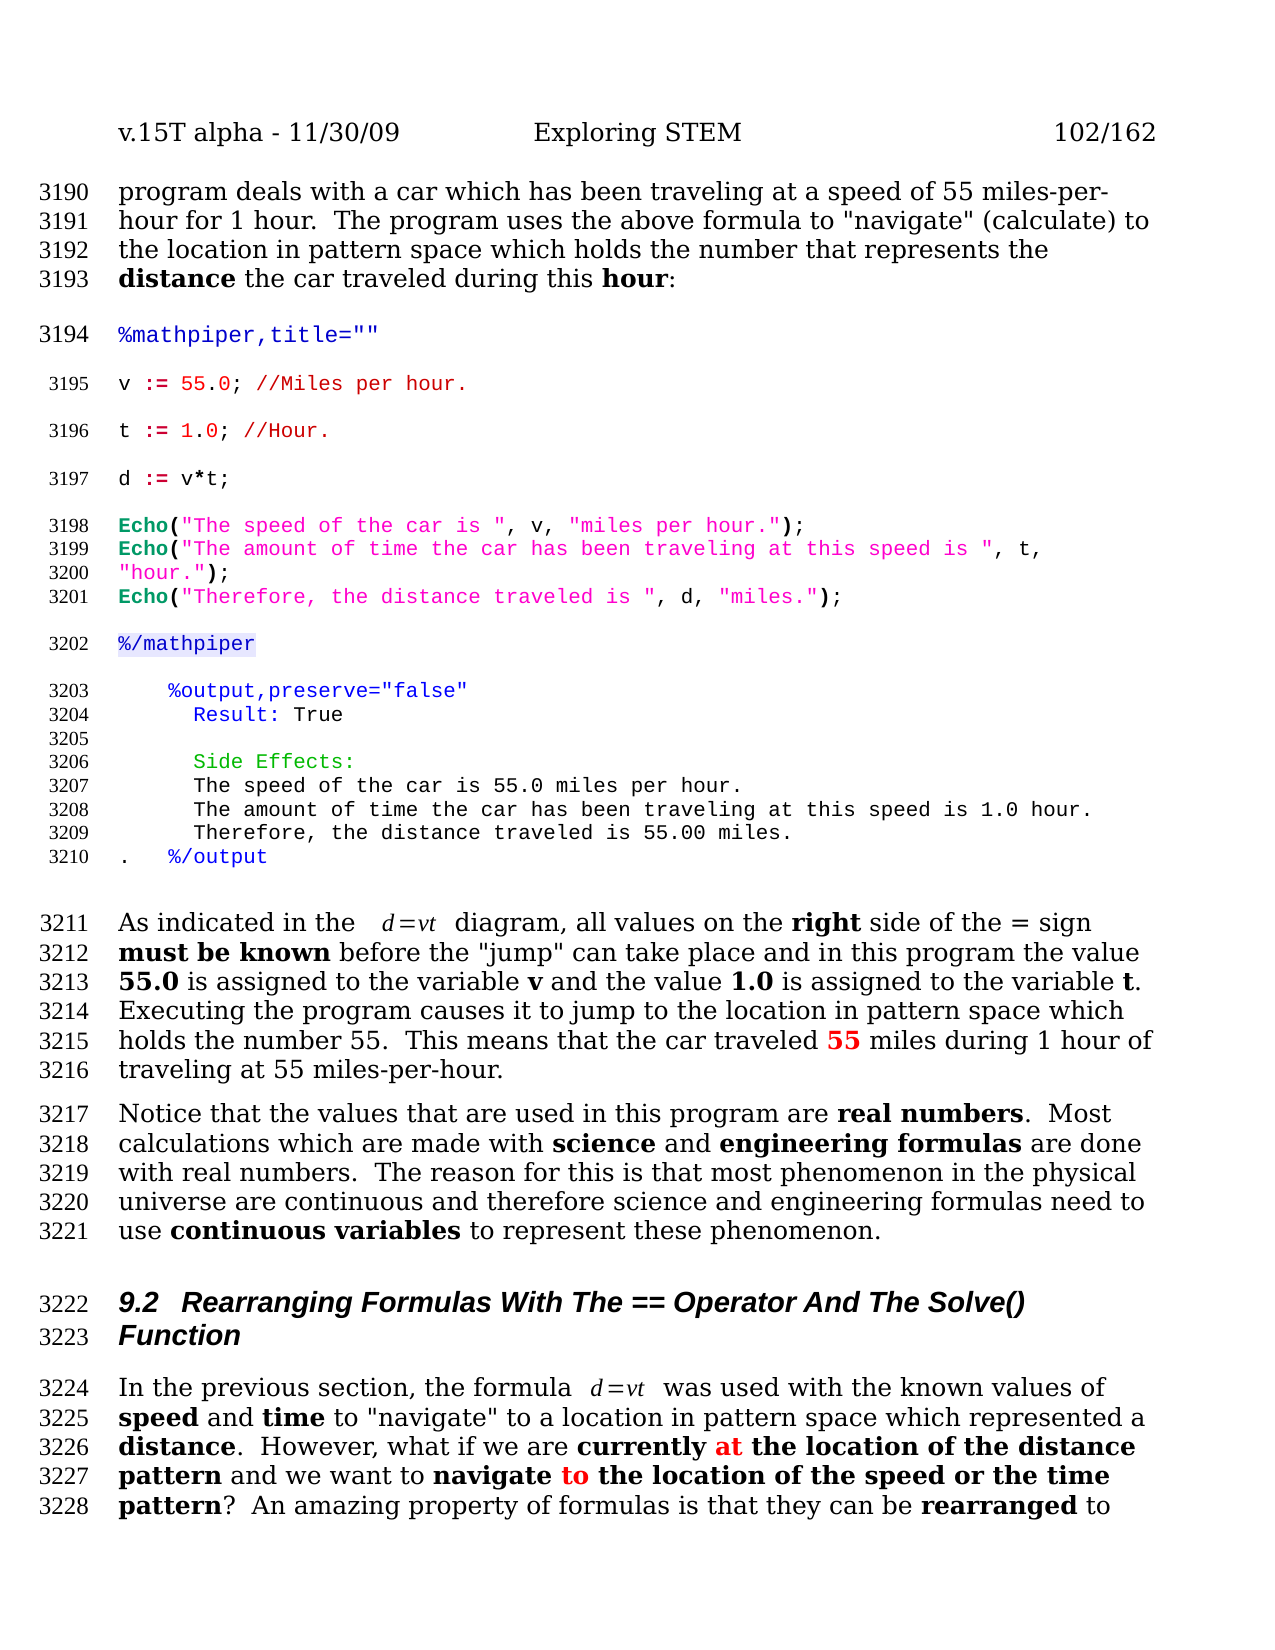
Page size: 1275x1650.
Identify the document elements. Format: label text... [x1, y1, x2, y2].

text %output,preserve="false" [118, 680, 1157, 704]
text Therefore, the distance traveled is 55.00 miles. [118, 822, 1157, 846]
text Result: True [118, 704, 1157, 728]
text Notice that the values that are used in this program are real numbers. Most calculations which are made with science and engineering formulas are done with real numbers. The reason for this is that most phenomenon in the physical universe are continuous and therefore science and engineering formulas need to use continuous variables to represent these phenomenon. [118, 1099, 1157, 1246]
text Echo("The amount of time the car has been traveling at this speed is ", t, "hour."); [118, 538, 1157, 586]
text %/mathpiper [118, 633, 1157, 657]
text Echo("The speed of the car is ", v, "miles per hour."); [118, 515, 1157, 538]
text v := 55.0; //Miles per hour. [118, 373, 1157, 397]
text . %/output [118, 846, 1157, 869]
text Side Effects: [118, 751, 1157, 775]
text The speed of the car is 55.0 miles per hour. [118, 775, 1157, 798]
text In the previous section, the formulawas used with the known values of speed and time to "navigate" to a location in pattern space which represented a distance. However, what if we are currently at the location of the distance pattern and we want to navigate to the location of the speed or the time pattern? An amazing property of formulas is that they can be rearranged to [118, 1373, 1157, 1520]
text t := 1.0; //Hour. [118, 420, 1157, 444]
text The amount of time the car has been traveling at this speed is 1.0 hour. [118, 798, 1157, 822]
text As indicated in the diagram, all values on the right side of the = sign must be known before the "jump" can take place and in this program the value 55.0 is assigned to the variable v and the value 1.0 is assigned to the variable t. Executing the program causes it to jump to the location in pattern space which holds the number 55. This means that the car traveled 55 miles during 1 hour of traveling at 55 miles-per-hour. [118, 908, 1157, 1084]
text Echo("Therefore, the distance traveled is ", d, "miles."); [118, 586, 1157, 609]
text program deals with a car which has been traveling at a speed of 55 miles-per-hour for 1 hour. The program uses the above formula to "navigate" (calculate) to the location in pattern space which holds the number that represents the distance the car traveled during this hour: [118, 177, 1157, 294]
subtitle Rearranging Formulas With The == Operator And The Solve() Function [118, 1285, 1157, 1352]
text d := v*t; [118, 467, 1157, 491]
text %mathpiper,title="" [118, 323, 1157, 349]
